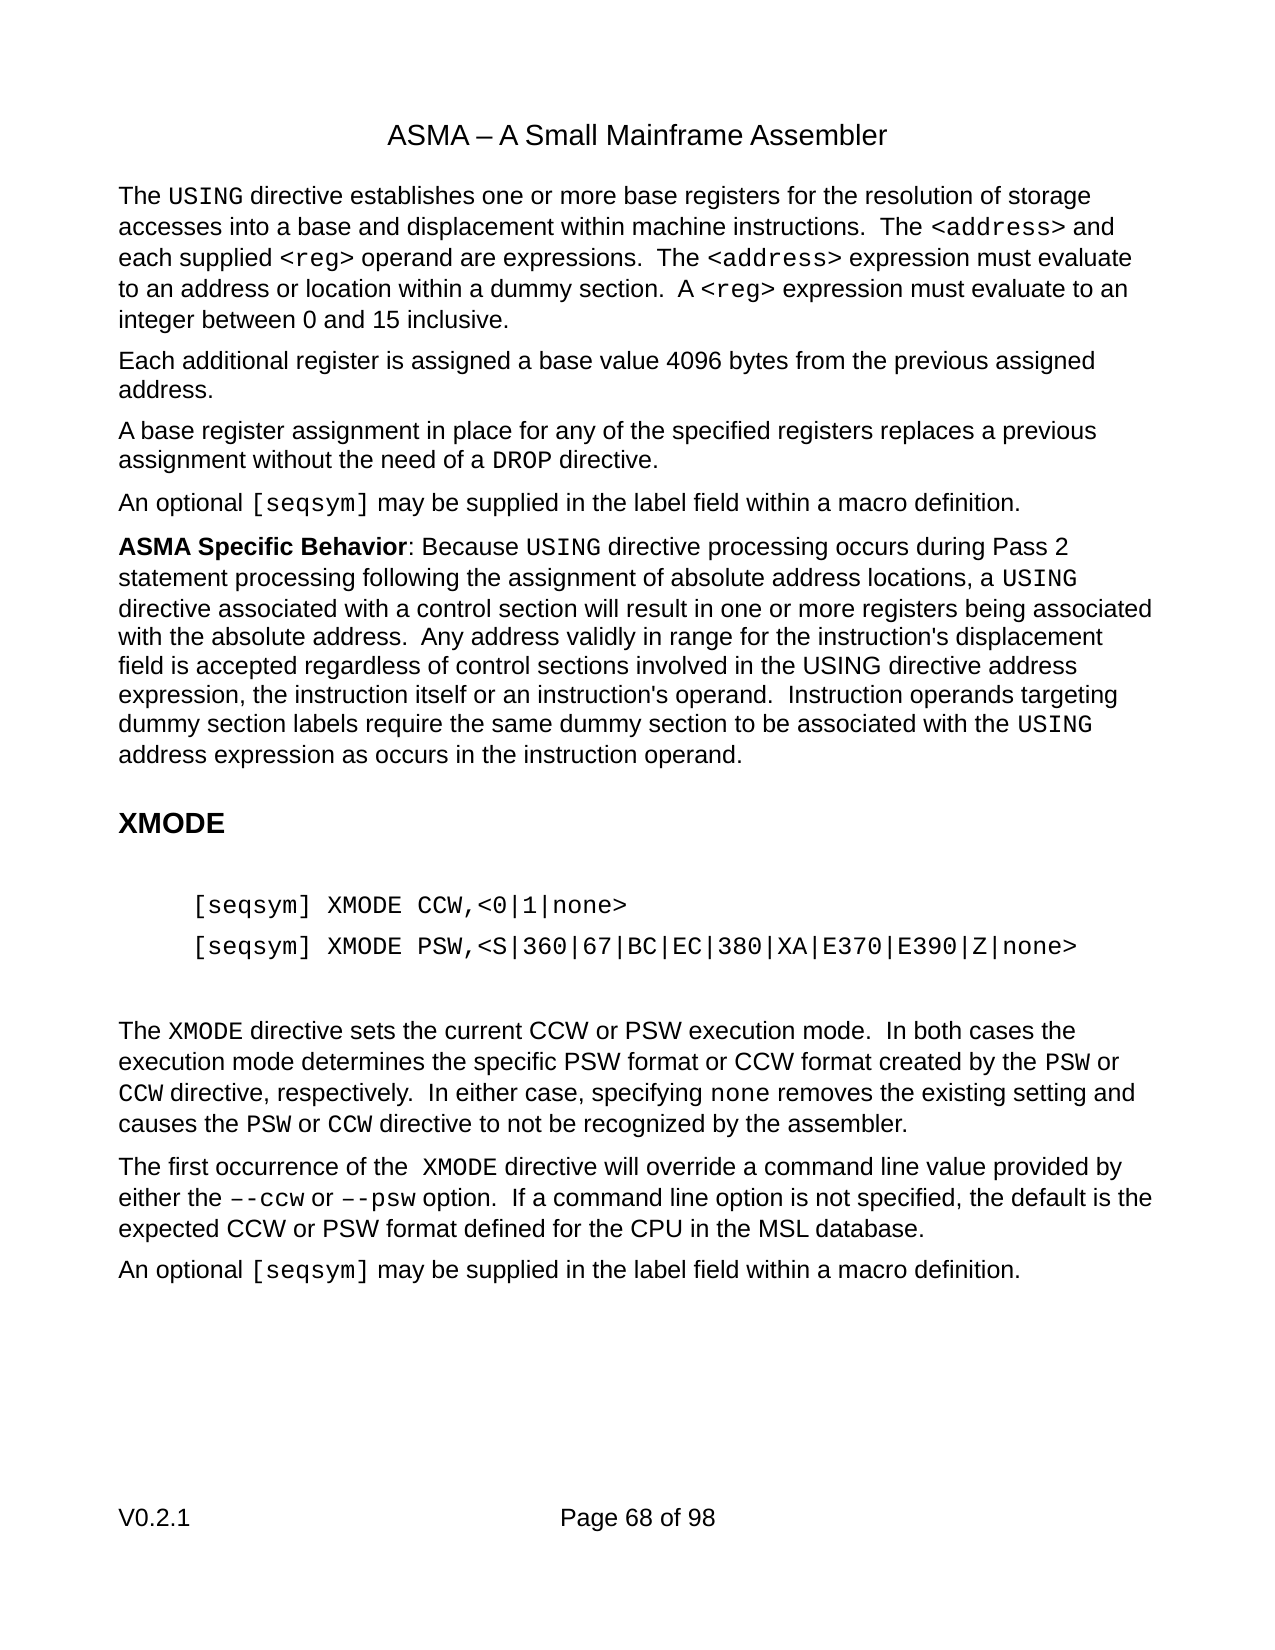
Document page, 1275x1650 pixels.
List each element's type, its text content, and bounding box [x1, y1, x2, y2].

text Each additional register is assigned a base value 4096 bytes from the previous assigned address. [118, 346, 1157, 404]
text The XMODE directive sets the current CCW or PSW execution mode. In both cases the execution mode determines the specific PSW format or CCW format created by the PSW or CCW directive, respectively. In either case, specifying none removes the existing setting and causes the PSW or CCW directive to not be recognized by the assembler. [118, 1016, 1157, 1140]
text [seqsym] XMODE CCW,<0|1|none> [192, 893, 1157, 921]
subtitle XMODE [118, 806, 1157, 839]
text [seqsym] XMODE PSW,<S|360|67|BC|EC|380|XA|E370|E390|Z|none> [192, 934, 1157, 962]
text The USING directive establishes one or more base registers for the resolution of storage accesses into a base and displacement within machine instructions. The <address> and each supplied <reg> operand are expressions. The <address> expression must evaluate to an address or location within a dummy section. A <reg> expression must evaluate to an integer between 0 and 15 inclusive. [118, 181, 1157, 334]
text A base register assignment in place for any of the specified registers replaces a previous assignment without the need of a DROP directive. [118, 416, 1157, 476]
text An optional [seqsym] may be supplied in the label field within a macro definition. [118, 488, 1157, 519]
text An optional [seqsym] may be supplied in the label field within a macro definition. [118, 1255, 1157, 1286]
text ASMA Specific Behavior: Because USING directive processing occurs during Pass 2 statement processing following the assignment of absolute address locations, a USING directive associated with a control section will result in one or more registers being associated with the absolute address. Any address validly in range for the instruction's displacement field is accepted regardless of control sections involved in the USING directive address expression, the instruction itself or an instruction's operand. Instruction operands targeting dummy section labels require the same dummy section to be associated with the USING address expression as occurs in the instruction operand. [118, 532, 1157, 768]
text The first occurrence of the XMODE directive will override a command line value provided by either the –-ccw or –-psw option. If a command line option is not specified, the default is the expected CCW or PSW format defined for the CPU in the MSL database. [118, 1152, 1157, 1243]
